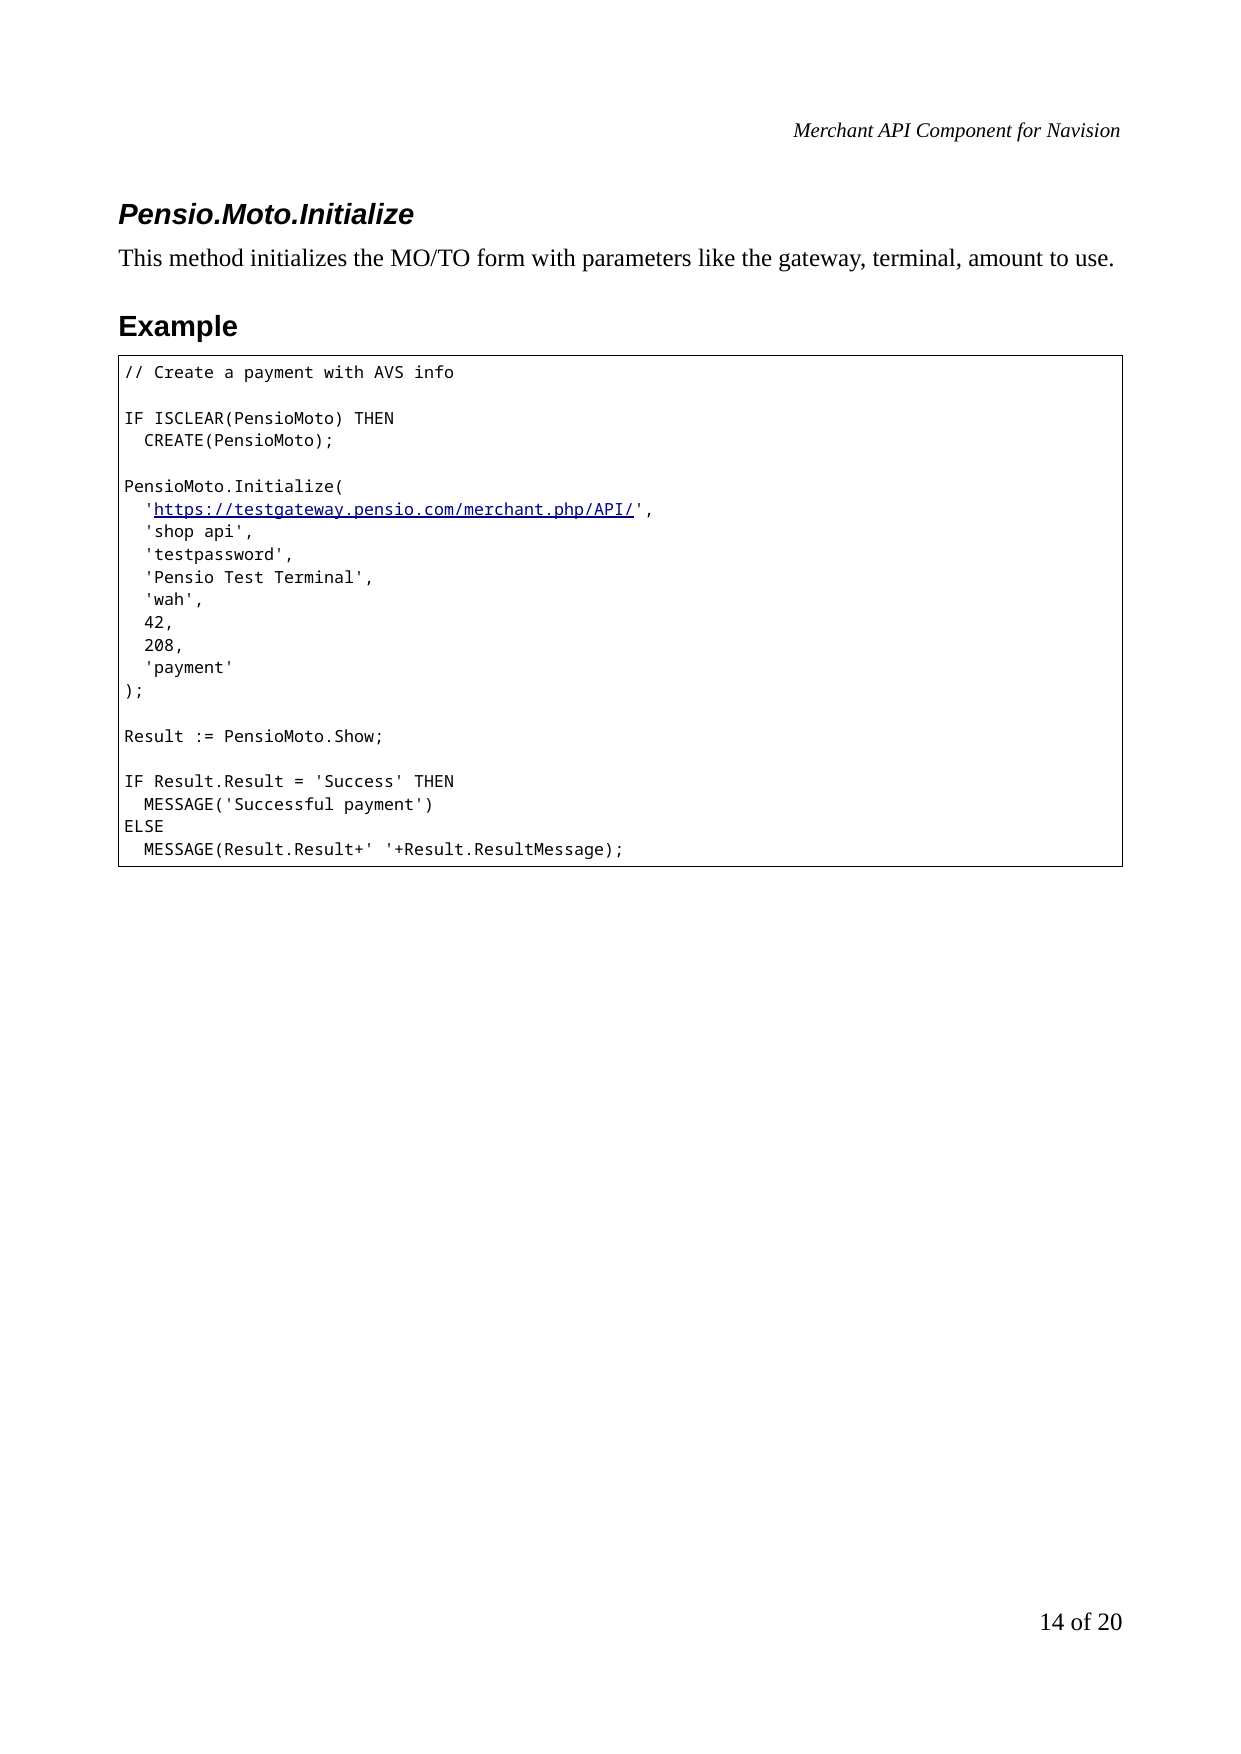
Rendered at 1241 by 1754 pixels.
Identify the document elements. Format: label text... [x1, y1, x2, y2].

subtitle Pensio.Moto.Initialize [118, 197, 1122, 230]
subtitle Example [118, 309, 1122, 342]
table_header // Create a payment with AVS info IF ISCLEAR(PensioMoto) THEN CREATE(PensioMoto); PensioMoto.Initialize( 'https://testgateway.pensio.com/merchant.php/API/', 'shop api', 'testpassword', 'Pensio Test Terminal', 'wah', 42, 208, 'payment' ); Result := PensioMoto.Show; IF Result.Result = 'Success' THEN MESSAGE('Successful payment') ELSE MESSAGE(Result.Result+' '+Result.ResultMessage); [119, 356, 1122, 866]
text This method initializes the MO/TO form with parameters like the gateway, terminal, amount to use. [118, 243, 1122, 271]
